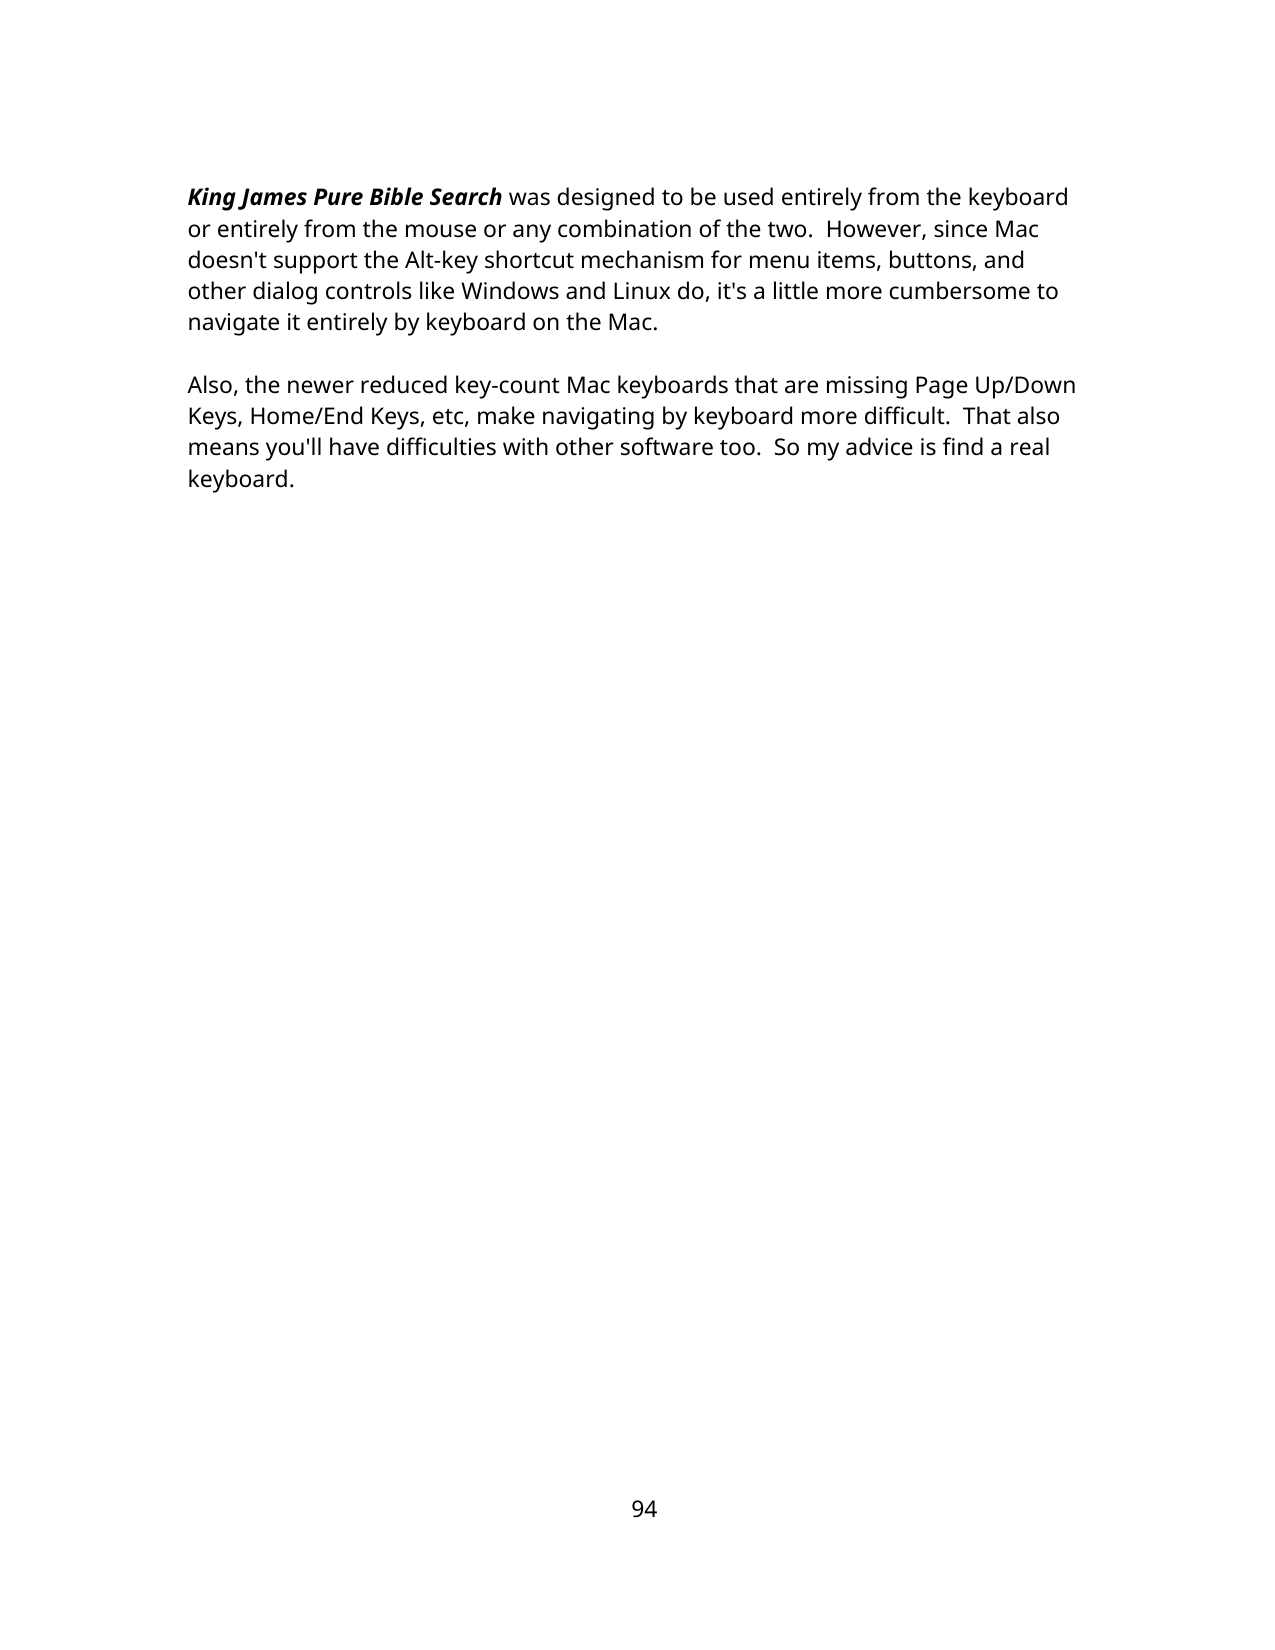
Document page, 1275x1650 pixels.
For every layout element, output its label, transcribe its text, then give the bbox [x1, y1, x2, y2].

text Also, the newer reduced key-count Mac keyboards that are missing Page Up/Down Keys, Home/End Keys, etc, make navigating by keyboard more difficult. That also means you'll have difficulties with other software too. So my advice is find a real keyboard. [187, 369, 1087, 494]
text King James Pure Bible Search was designed to be used entirely from the keyboard or entirely from the mouse or any combination of the two. However, since Mac doesn't support the Alt-key shortcut mechanism for menu items, buttons, and other dialog controls like Windows and Linux do, it's a little more cumbersome to navigate it entirely by keyboard on the Mac. [187, 181, 1087, 337]
